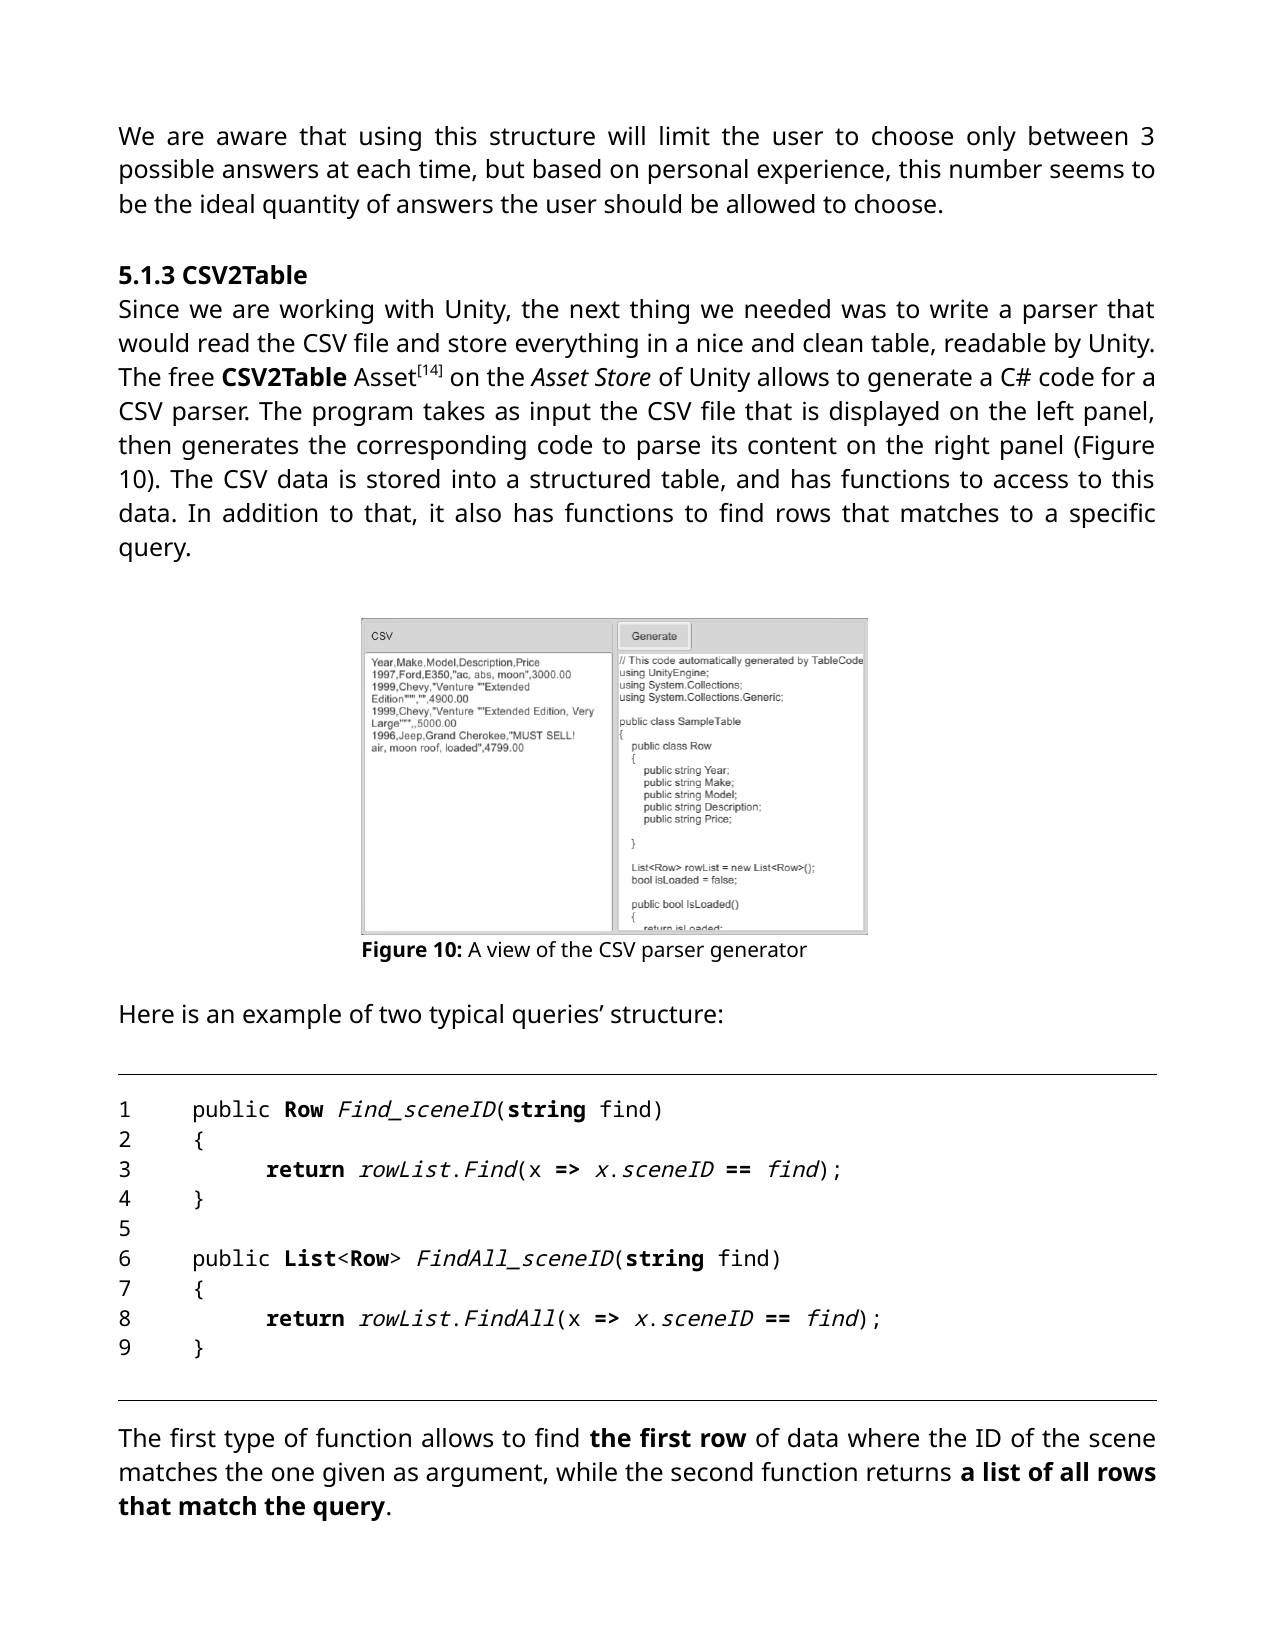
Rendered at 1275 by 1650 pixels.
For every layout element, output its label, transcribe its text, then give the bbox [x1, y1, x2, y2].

text 7 { [118, 1273, 1157, 1303]
text 6 public List<Row> FindAll_sceneID(string find) [118, 1243, 1157, 1273]
text The first type of function allows to find the first row of data where the ID of the scene matches the one given as argument, while the second function returns a list of all rows that match the query. [118, 1421, 1157, 1523]
text 4 } [118, 1183, 1157, 1213]
subtitle 5.1.3 CSV2Table [118, 258, 1157, 292]
text We are aware that using this structure will limit the user to choose only between 3 possible answers at each time, but based on personal experience, this number seems to be the ideal quantity of answers the user should be allowed to choose. [118, 118, 1157, 220]
text 3 return rowList.Find(x => x.sceneID == find); [118, 1154, 1157, 1183]
text 2 { [118, 1124, 1157, 1154]
text Here is an example of two typical queries’ structure: [118, 996, 1157, 1074]
text 9 } [118, 1332, 1157, 1362]
text Figure 10: A view of the CSV parser generator [361, 596, 923, 963]
text 5 [118, 1213, 1157, 1243]
text Since we are working with Unity, the next thing we needed was to write a parser that would read the CSV file and store everything in a nice and clean table, readable by Unity. The free CSV2Table Asset[14] on the Asset Store of Unity allows to generate a C# code for a CSV parser. The program takes as input the CSV file that is displayed on the left panel, then generates the corresponding code to parse its content on the right panel (Figure 10). The CSV data is stored into a structured table, and has functions to access to this data. In addition to that, it also has functions to find rows that matches to a specific query. [118, 292, 1157, 564]
text 1 public Row Find_sceneID(string find) [118, 1094, 1157, 1124]
text 8 return rowList.FindAll(x => x.sceneID == find); [118, 1303, 1157, 1332]
